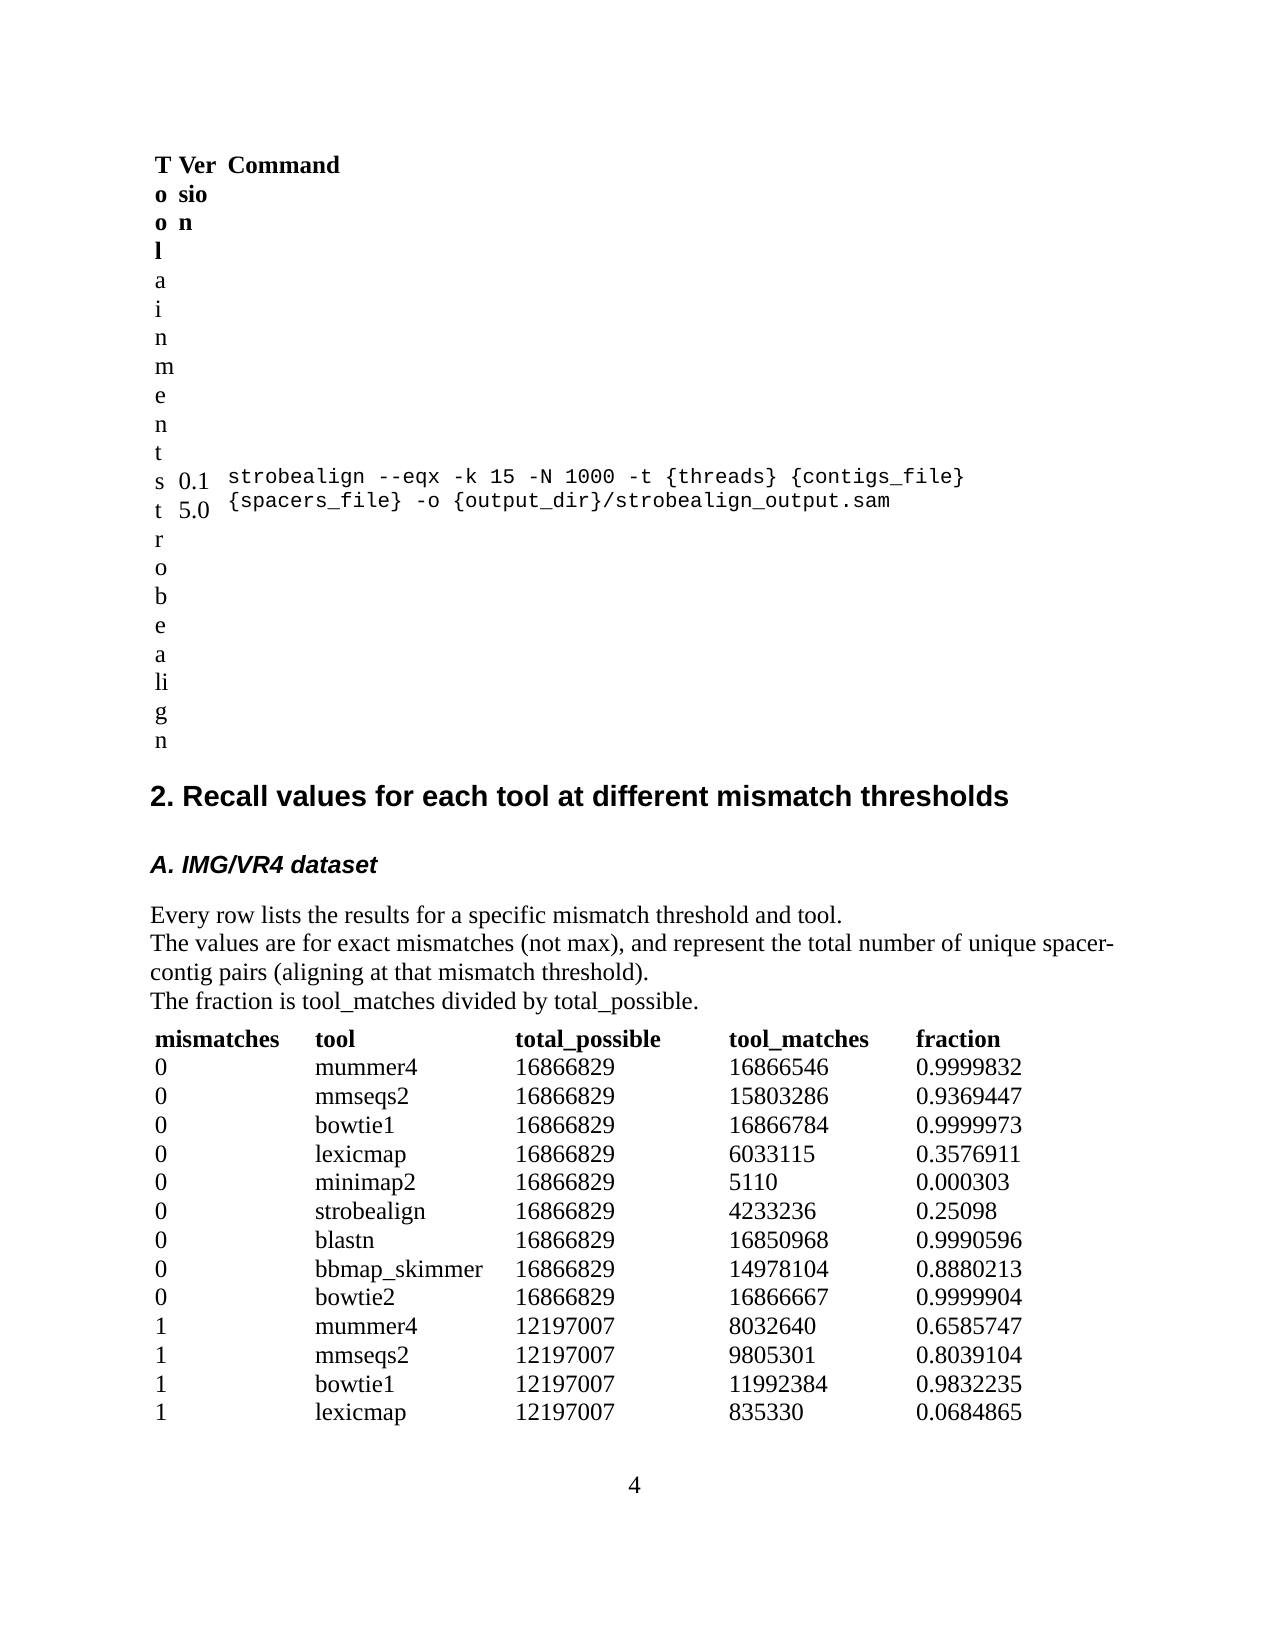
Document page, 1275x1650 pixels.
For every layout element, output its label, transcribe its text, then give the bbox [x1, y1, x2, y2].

table_cell 16866784 [724, 1110, 911, 1139]
table_cell 12197007 [511, 1311, 724, 1340]
table_cell strobealign --eqx -k 15 -N 1000 -t {threads} {contigs_file} {spacers_file} -o {output_dir}/strobealign_output.sam [223, 466, 1125, 754]
subtitle A. IMG/VR4 dataset [150, 850, 1125, 878]
table_header Version [174, 150, 223, 265]
table_cell 12197007 [511, 1398, 724, 1426]
table_cell 0.6585747 [911, 1311, 1125, 1340]
table_cell 12197007 [511, 1369, 724, 1397]
table_cell 16866829 [511, 1139, 724, 1167]
table_cell 15803286 [724, 1081, 911, 1110]
table_cell 0.9999973 [911, 1110, 1125, 1139]
table_cell 8032640 [724, 1311, 911, 1340]
table_cell 16866829 [511, 1053, 724, 1081]
table_cell 16866829 [511, 1110, 724, 1139]
table_cell 0 [150, 1225, 310, 1254]
table_cell 835330 [724, 1398, 911, 1426]
table_cell 16866829 [511, 1081, 724, 1110]
table_cell 11992384 [724, 1369, 911, 1397]
table_cell 0.0684865 [911, 1398, 1125, 1426]
table_cell 0.1.0 [174, 265, 223, 466]
table_cell 16866829 [511, 1283, 724, 1311]
table_header total_possible [511, 1024, 724, 1052]
table_cell 5110 [724, 1168, 911, 1196]
table_cell 16866829 [511, 1254, 724, 1282]
table_cell mmseqs2 [310, 1081, 511, 1110]
table_header fraction [911, 1024, 1125, 1052]
table_header Tool [150, 150, 174, 265]
table_cell bowtie2 [310, 1283, 511, 1311]
table_cell bowtie1 [310, 1110, 511, 1139]
table_cell 0.9999904 [911, 1283, 1125, 1311]
table_cell 16866829 [511, 1196, 724, 1225]
table_cell 0.000303 [911, 1168, 1125, 1196]
table_header Command [223, 150, 1125, 265]
table_cell 1 [150, 1340, 310, 1369]
table_cell lexicmap [310, 1139, 511, 1167]
table_cell strobealign [150, 466, 174, 754]
table_cell 0 [150, 1254, 310, 1282]
table_cell 6033115 [724, 1139, 911, 1167]
table_cell spacer_containment [150, 265, 174, 466]
table_cell 0.9832235 [911, 1369, 1125, 1397]
subtitle 2. Recall values for each tool at different mismatch thresholds [150, 779, 1125, 812]
table_cell mummer4 [310, 1053, 511, 1081]
table_cell 0.9369447 [911, 1081, 1125, 1110]
table_header tool_matches [724, 1024, 911, 1052]
table_cell blastn [310, 1225, 511, 1254]
table_cell strobealign [310, 1196, 511, 1225]
table_cell 1 [150, 1398, 310, 1426]
table_cell 12197007 [511, 1340, 724, 1369]
table_cell 16866546 [724, 1053, 911, 1081]
table_cell 0 [150, 1053, 310, 1081]
table_cell 9805301 [724, 1340, 911, 1369]
table_cell 0 [150, 1168, 310, 1196]
table_cell 16850968 [724, 1225, 911, 1254]
table_cell 0 [150, 1139, 310, 1167]
table_header tool [310, 1024, 511, 1052]
table_cell 16866667 [724, 1283, 911, 1311]
table_cell 0 [150, 1110, 310, 1139]
table_cell 0 [150, 1196, 310, 1225]
table_header mismatches [150, 1024, 310, 1052]
table_cell 0 [150, 1283, 310, 1311]
table_cell 0.9999832 [911, 1053, 1125, 1081]
table_cell bowtie1 [310, 1369, 511, 1397]
text Every row lists the results for a specific mismatch threshold and tool. The values are for exact mismatches (not max), and represent the total number of unique spacer-contig pairs (aligning at that mismatch threshold). The fraction is tool_matches divided by total_possible. [150, 900, 1125, 1015]
table_cell 4233236 [724, 1196, 911, 1225]
table_cell 0.15.0 [174, 466, 223, 754]
table_cell 0.25098 [911, 1196, 1125, 1225]
table_cell mmseqs2 [310, 1340, 511, 1369]
table_cell 1 [150, 1311, 310, 1340]
table_cell 14978104 [724, 1254, 911, 1282]
table_cell lexicmap [310, 1398, 511, 1426]
table_cell mummer4 [310, 1311, 511, 1340]
table_cell 1 [150, 1369, 310, 1397]
table_cell 0.8039104 [911, 1340, 1125, 1369]
table_cell 0.3576911 [911, 1139, 1125, 1167]
table_cell 0.8880213 [911, 1254, 1125, 1282]
table_cell spacer-containment --n-threads {threads} {contigs_file} {spacers_file} > {output_dir}/spacer_containment_output.tsv [223, 265, 1125, 466]
table_cell 16866829 [511, 1225, 724, 1254]
table_cell minimap2 [310, 1168, 511, 1196]
table_cell 0 [150, 1081, 310, 1110]
table_cell bbmap_skimmer [310, 1254, 511, 1282]
table_cell 0.9990596 [911, 1225, 1125, 1254]
table_cell 16866829 [511, 1168, 724, 1196]
